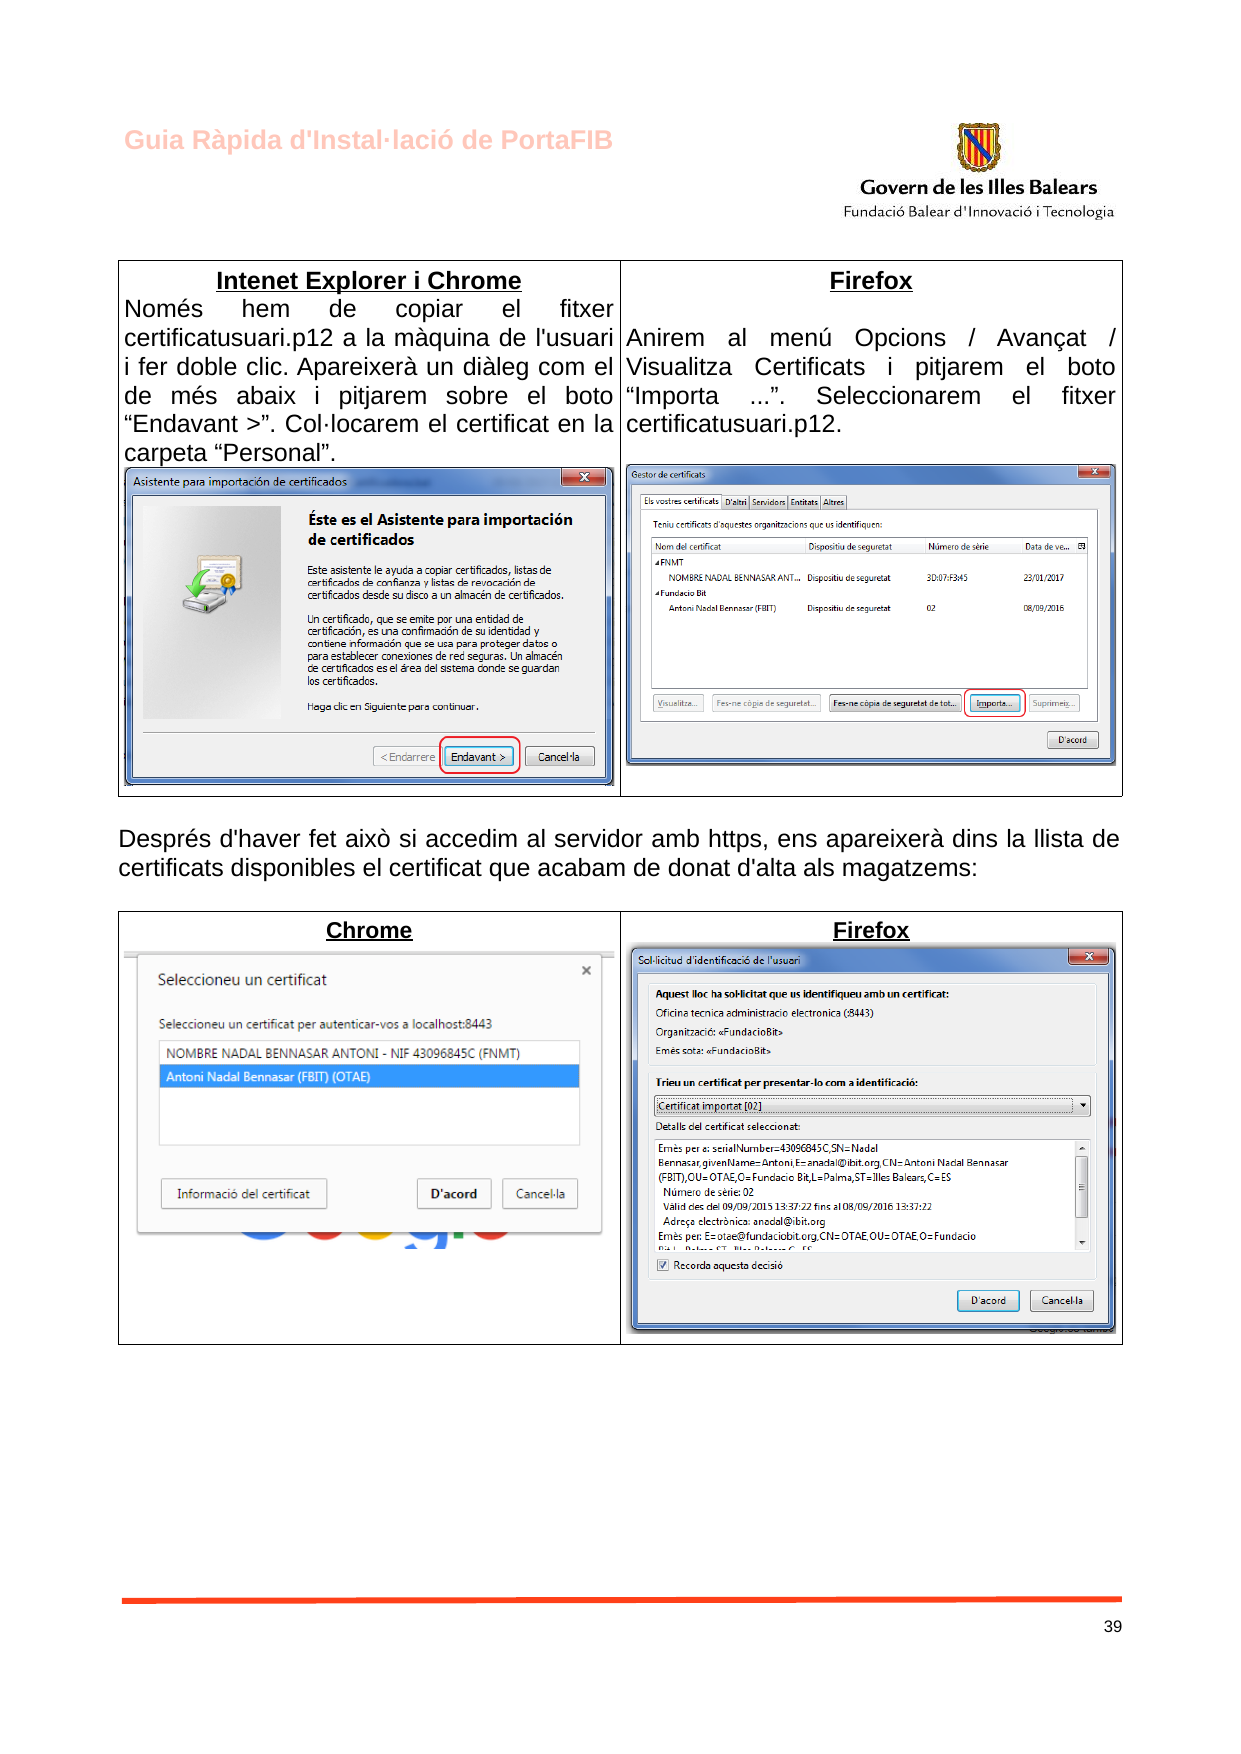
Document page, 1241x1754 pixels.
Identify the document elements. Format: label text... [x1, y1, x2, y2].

picture [123, 942, 615, 1249]
picture [123, 467, 615, 786]
table_header Chrome [119, 912, 620, 1344]
table_header Intenet Explorer i Chrome Només hem de copiar el fitxer certificatusuari.p12 a la màquina de l'usuari i fer doble clic. Apareixerà un diàleg com el de més abaix i pitjarem sobre el boto “Endavant >”. Col·locarem el certificat en la carpeta “Personal”. [119, 261, 620, 796]
table_header Firefox [621, 912, 1122, 1344]
text Després d'haver fet això si accedim al servidor amb https, ens apareixerà dins la llista de certificats disponibles el certificat que acabam de donat d'alta als magatzems: [118, 824, 1122, 882]
picture [840, 123, 1117, 220]
picture [625, 942, 1117, 1334]
picture [625, 464, 1117, 766]
table_header Firefox Anirem al menú Opcions / Avançat / Visualitza Certificats i pitjarem el boto “Importa ...”. Seleccionarem el fitxer certificatusuari.p12. [621, 261, 1122, 796]
